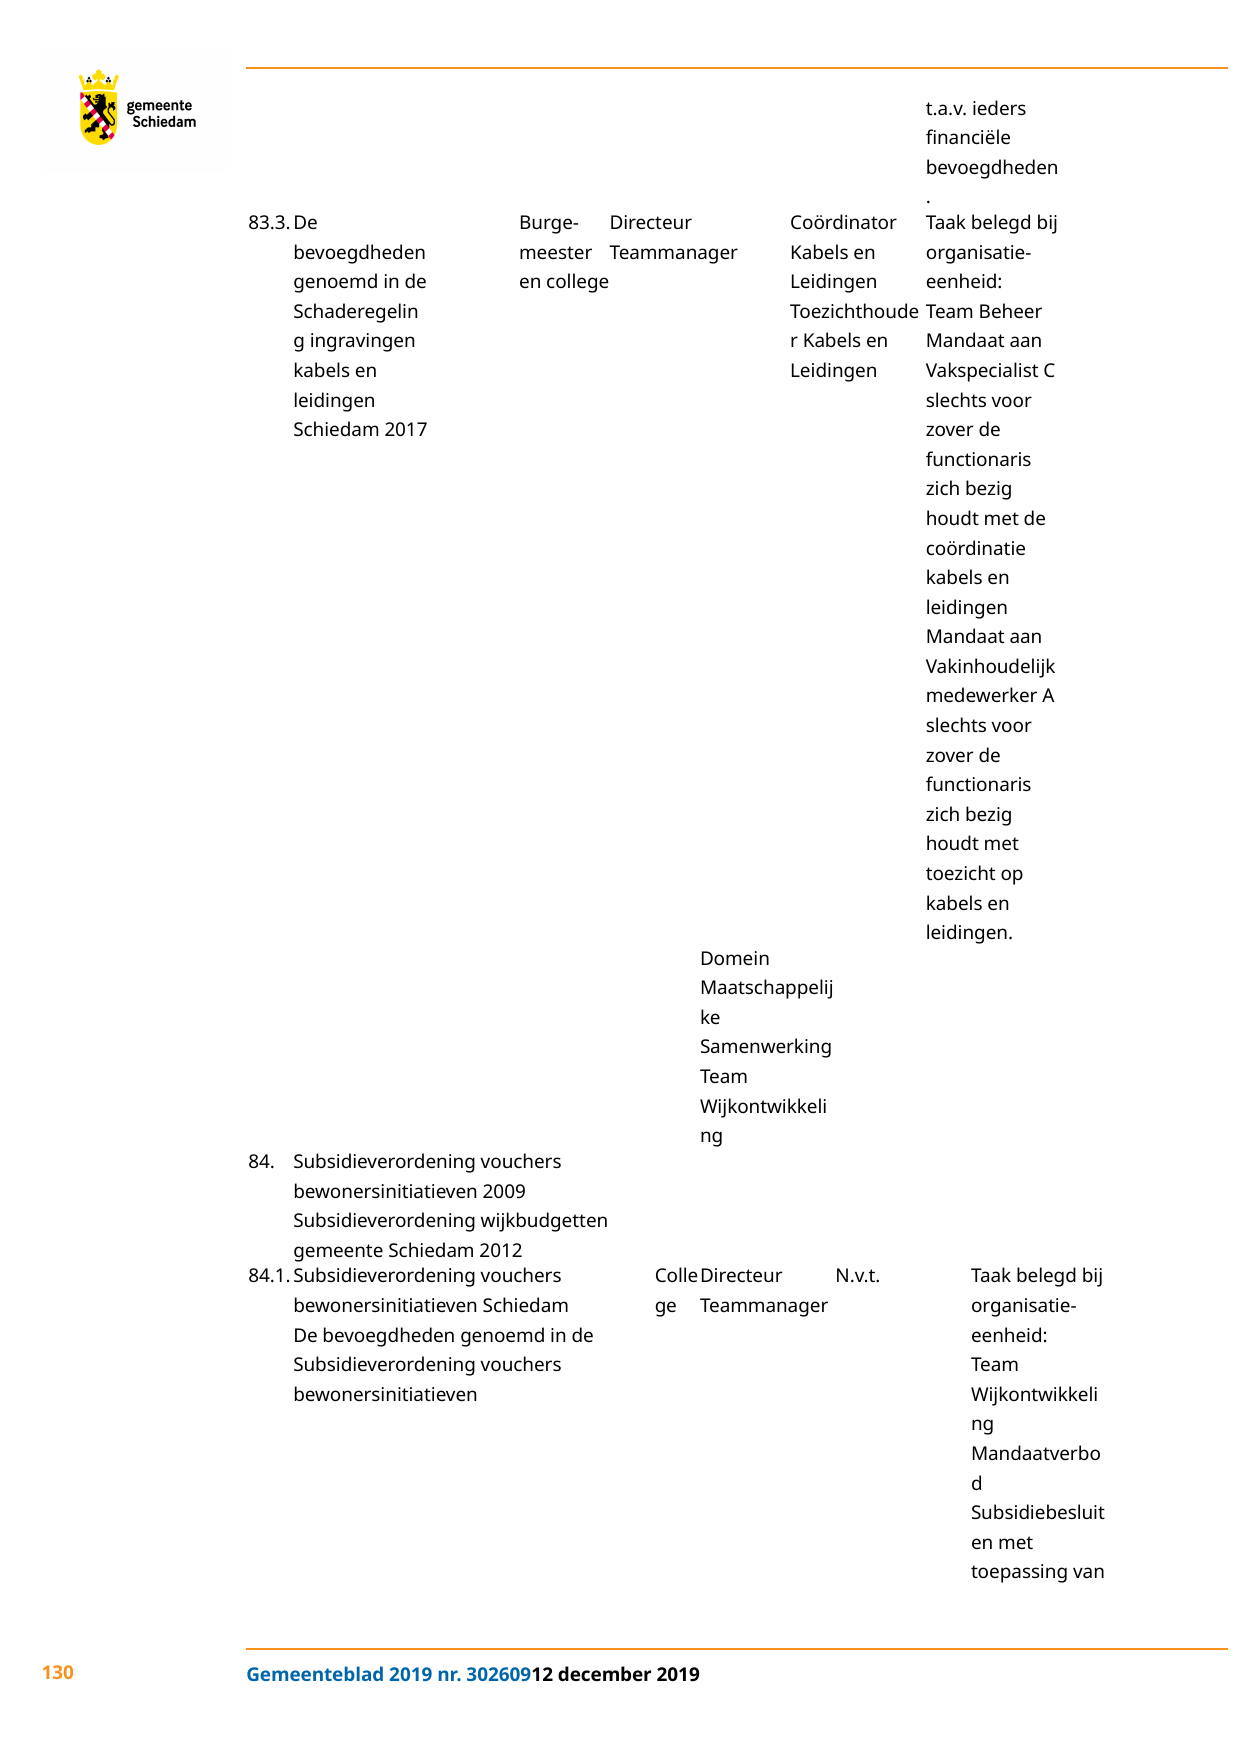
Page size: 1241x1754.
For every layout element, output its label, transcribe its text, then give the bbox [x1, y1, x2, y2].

table_cell Coördinator Kabels en Leidingen Toezichthouder Kabels en Leidingen [790, 209, 926, 945]
table_cell De bevoegdheden genoemd in de Schaderegeling ingravingen kabels en leidingen Schiedam 2017 [293, 209, 429, 945]
table_cell [293, 95, 429, 209]
table_cell 83.3. [248, 209, 293, 945]
table_cell 84.1. [248, 1263, 293, 1584]
table_cell Taak belegd bij organisatie-eenheid: Team Wijkontwikkeling Mandaatverbod Subsidiebesluiten met toepassing van [971, 1263, 1106, 1584]
table_cell [293, 945, 654, 1148]
picture [41, 47, 231, 172]
table_cell College [655, 1263, 700, 1584]
table_cell [835, 945, 971, 1148]
table_cell [429, 209, 519, 945]
table_cell [248, 95, 293, 209]
table_cell [248, 945, 293, 1148]
table_cell [655, 945, 700, 1148]
table_cell [790, 95, 926, 209]
table_cell t.a.v. ieders financiële bevoegdheden. [926, 95, 1061, 209]
table_cell [971, 1148, 1106, 1263]
table_cell Subsidieverordening vouchers bewonersinitiatieven 2009 Subsidieverordening wijkbudgetten gemeente Schiedam 2012 [293, 1148, 654, 1263]
table_cell N.v.t. [835, 1263, 971, 1584]
table_cell Directeur Teammanager [700, 1263, 835, 1584]
table_cell [700, 1148, 835, 1263]
table_cell Taak belegd bij organisatie-eenheid: Team Beheer Mandaat aan Vakspecialist C slechts voor zover de functionaris zich bezig houdt met de coördinatie kabels en leidingen Mandaat aan Vakinhoudelijk medewerker A slechts voor zover de functionaris zich bezig houdt met toezicht op kabels en leidingen. [926, 209, 1061, 945]
table_cell 84. [248, 1148, 293, 1263]
table_cell Directeur Teammanager [609, 209, 790, 945]
table_cell Subsidieverordening vouchers bewonersinitiatieven Schiedam De bevoegdheden genoemd in de Subsidieverordening vouchers bewonersinitiatieven [293, 1263, 654, 1584]
table_cell Burge-meester en college [519, 209, 609, 945]
table_cell [971, 945, 1106, 1148]
table_cell Domein Maatschappelijke Samenwerking Team Wijkontwikkeling [700, 945, 835, 1148]
table_cell [519, 95, 609, 209]
table_cell [609, 95, 790, 209]
table_cell [429, 95, 519, 209]
table_cell [835, 1148, 971, 1263]
table_cell [655, 1148, 700, 1263]
